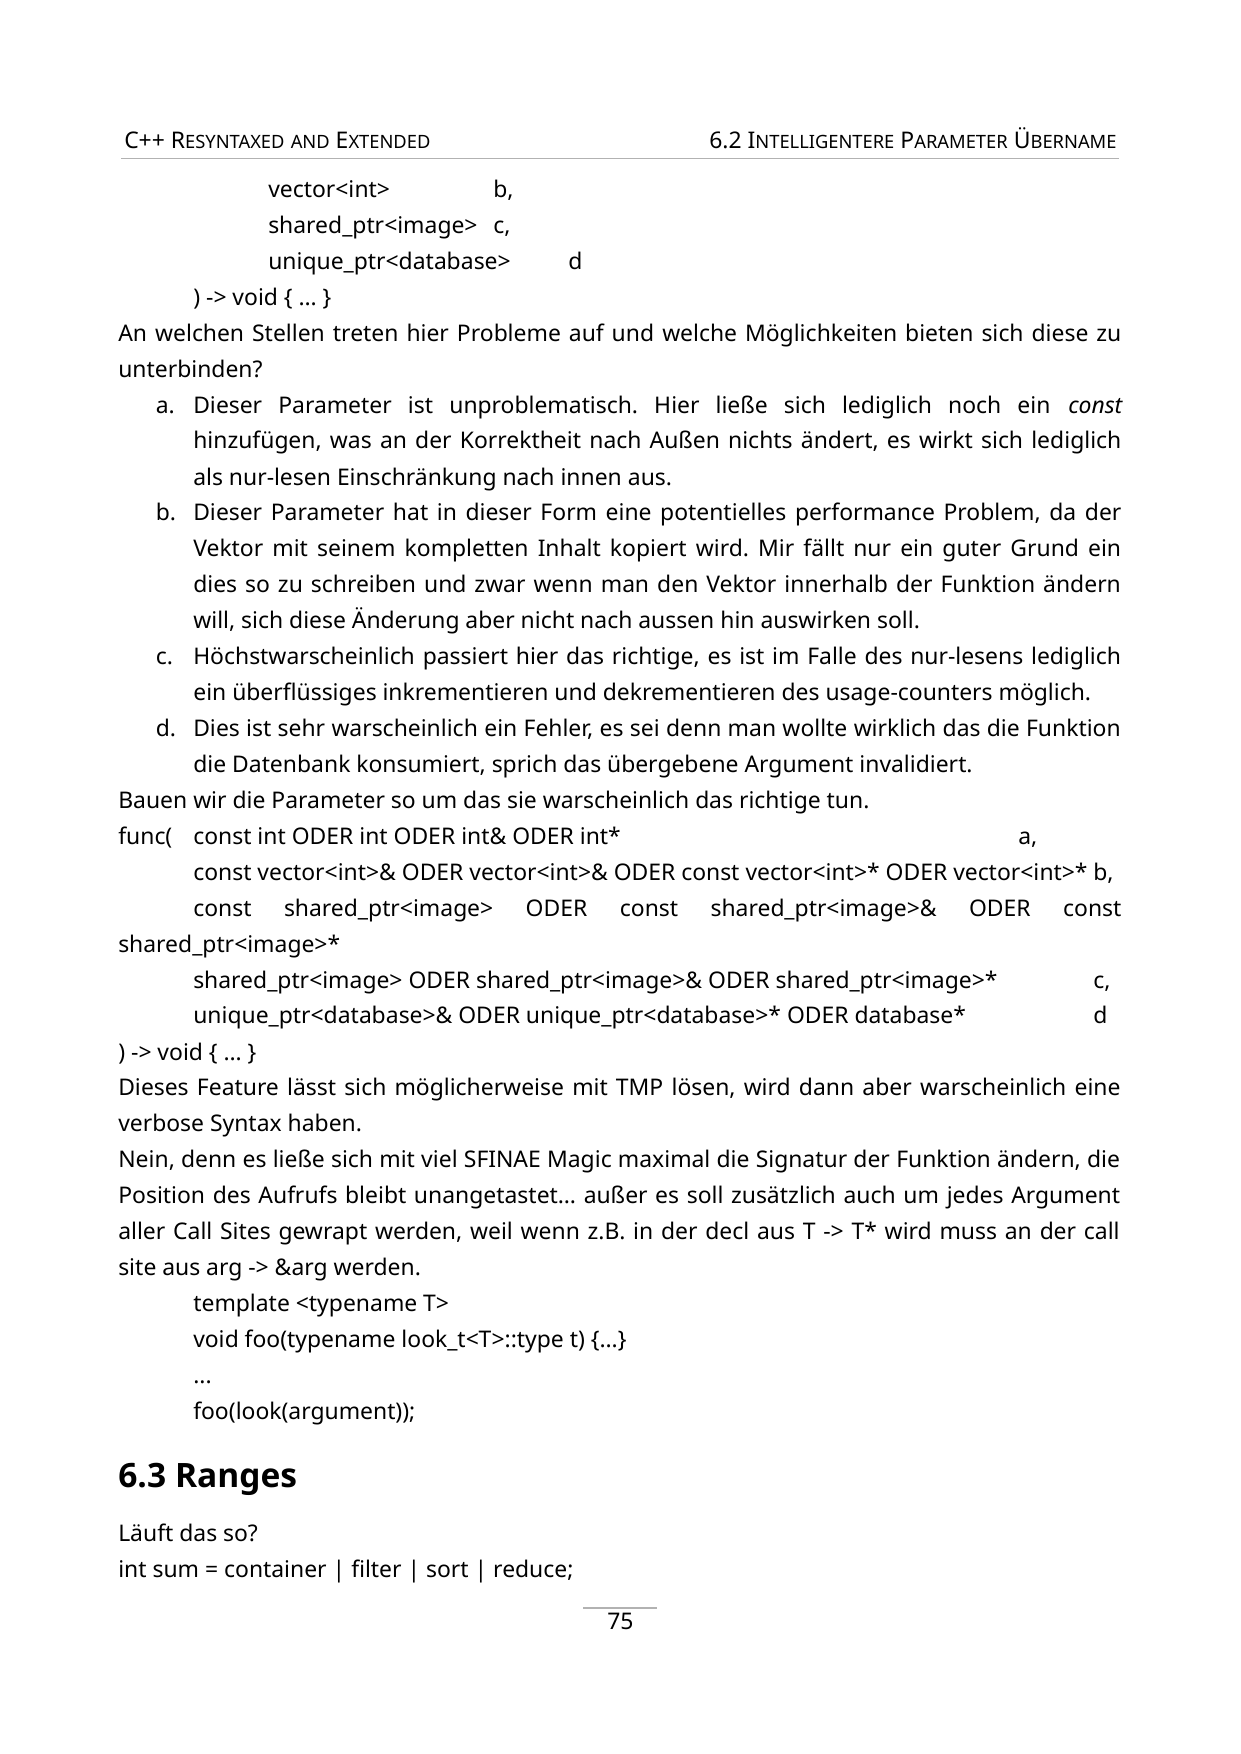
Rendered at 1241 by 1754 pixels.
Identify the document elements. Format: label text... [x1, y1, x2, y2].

text unique_ptr<database> d [118, 245, 1122, 276]
list Höchstwarscheinlich passiert hier das richtige, es ist im Falle des nur-lesens lediglich ein überflüssiges inkrementieren und dekrementieren des usage-counters möglich. [156, 640, 1122, 707]
text shared_ptr<image> c, [118, 209, 1122, 240]
text Läuft das so? [118, 1517, 1122, 1548]
text const vector<int>& ODER vector<int>& ODER const vector<int>* ODER vector<int>* b, [118, 856, 1122, 887]
text shared_ptr<image> ODER shared_ptr<image>& ODER shared_ptr<image>* c, [118, 963, 1122, 995]
text unique_ptr<database>& ODER unique_ptr<database>* ODER database* d [118, 999, 1122, 1031]
list Bauen wir die Parameter so um das sie warscheinlich das richtige tun. [118, 784, 1122, 815]
subtitle Ranges [118, 1452, 1122, 1497]
text func( const int ODER int ODER int& ODER int* a, [118, 820, 1122, 851]
text ) -> void { … } [118, 1035, 1122, 1067]
list Dieser Parameter hat in dieser Form eine potentielles performance Problem, da der Vektor mit seinem kompletten Inhalt kopiert wird. Mir fällt nur ein guter Grund ein dies so zu schreiben und zwar wenn man den Vektor innerhalb der Funktion ändern will, sich diese Änderung aber nicht nach aussen hin auswirken soll. [156, 496, 1122, 635]
text const shared_ptr<image> ODER const shared_ptr<image>& ODER const shared_ptr<image>* [118, 892, 1122, 959]
text ... [193, 1359, 1122, 1390]
text template <typename T> [193, 1287, 1122, 1318]
text Dieses Feature lässt sich möglicherweise mit TMP lösen, wird dann aber warscheinlich eine verbose Syntax haben. Nein, denn es ließe sich mit viel SFINAE Magic maximal die Signatur der Funktion ändern, die Position des Aufrufs bleibt unangetastet… außer es soll zusätzlich auch um jedes Argument aller Call Sites gewrapt werden, weil wenn z.B. in der decl aus T -> T* wird muss an der call site aus arg -> &arg werden. [118, 1071, 1122, 1282]
text void foo(typename look_t<T>::type t) {…} [193, 1323, 1122, 1354]
text int sum = container | filter | sort | reduce; [118, 1552, 1122, 1584]
text ) -> void { … } [118, 281, 1122, 312]
list Dies ist sehr warscheinlich ein Fehler, es sei denn man wollte wirklich das die Funktion die Datenbank konsumiert, sprich das übergebene Argument invalidiert. [156, 712, 1122, 779]
text foo(look(argument)); [193, 1395, 1122, 1426]
list Dieser Parameter ist unproblematisch. Hier ließe sich lediglich noch ein const hinzufügen, was an der Korrektheit nach Außen nichts ändert, es wirkt sich lediglich als nur-lesen Einschränkung nach innen aus. [156, 388, 1122, 492]
text An welchen Stellen treten hier Probleme auf und welche Möglichkeiten bieten sich diese zu unterbinden? [118, 317, 1122, 384]
text vector<int> b, [118, 173, 1122, 204]
